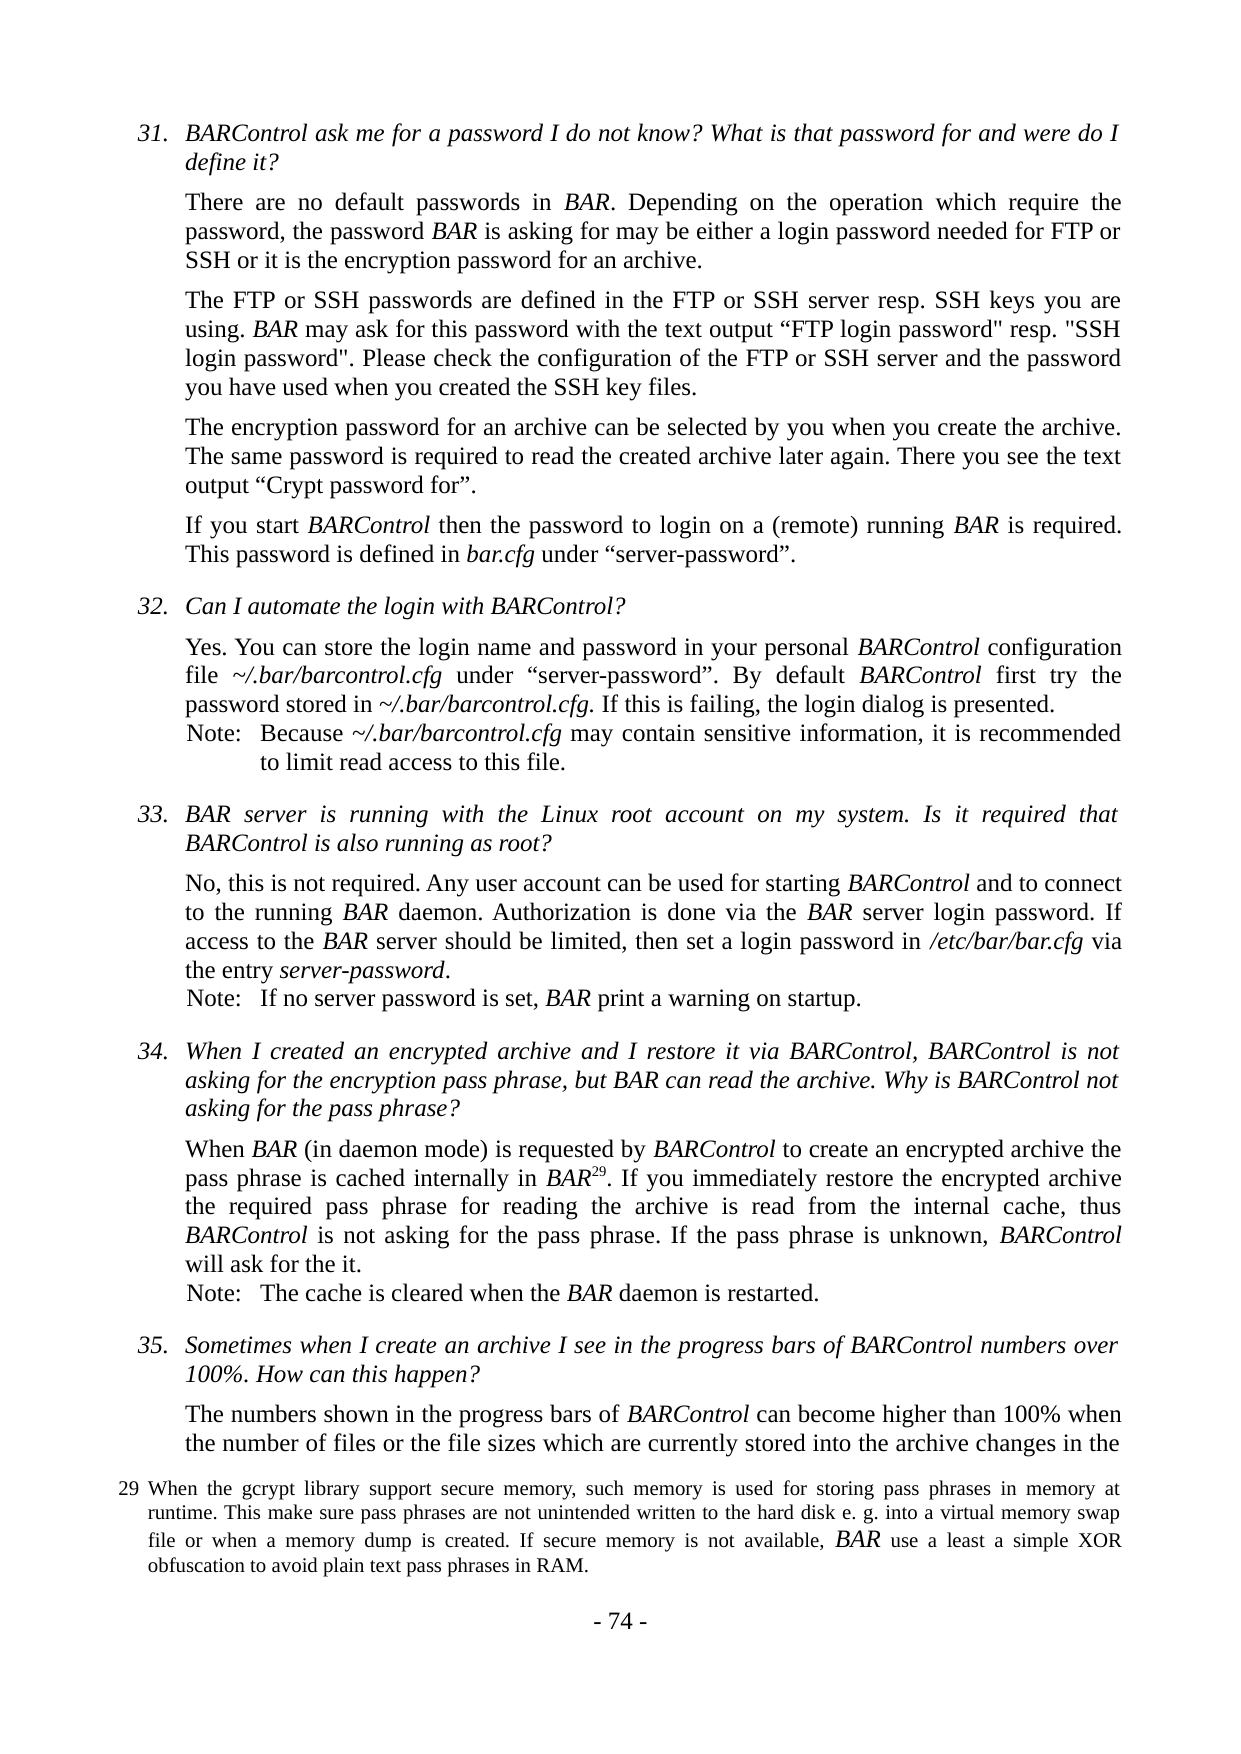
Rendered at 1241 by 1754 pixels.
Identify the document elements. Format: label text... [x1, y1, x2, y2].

list Can I automate the login with BARControl? [138, 591, 1122, 620]
list Sometimes when I create an archive I see in the progress bars of BARControl numbers over 100%. How can this happen? [138, 1330, 1122, 1388]
list When I created an encrypted archive and I restore it via BARControl, BARControl is not asking for the encryption pass phrase, but BAR can read the archive. Why is BARControl not asking for the pass phrase? [138, 1036, 1122, 1122]
text No, this is not required. Any user account can be used for starting BARControl and to connect to the running BAR daemon. Authorization is done via the BAR server login password. If access to the BAR server should be limited, then set a login password in /etc/bar/bar.cfg via the entry server-password. [185, 868, 1122, 983]
text When the gcrypt library support secure memory, such memory is used for storing pass phrases in memory at runtime. This make sure pass phrases are not unintended written to the hard disk e. g. into a virtual memory swap file or when a memory dump is created. If secure memory is not available, BAR use a least a simple XOR obfuscation to avoid plain text pass phrases in RAM. [118, 1476, 1122, 1577]
text There are no default passwords in BAR. Depending on the operation which require the password, the password BAR is asking for may be either a login password needed for FTP or SSH or it is the encryption password for an archive. [185, 187, 1122, 274]
text Yes. You can store the login name and password in your personal BARControl configuration file ~/.bar/barcontrol.cfg under “server-password”. By default BARControl first try the password stored in ~/.bar/barcontrol.cfg. If this is failing, the login dialog is presented. [185, 632, 1122, 718]
list BAR server is running with the Linux root account on my system. Is it required that BARControl is also running as root? [138, 799, 1122, 857]
text The numbers shown in the progress bars of BARControl can become higher than 100% when the number of files or the file sizes which are currently stored into the archive changes in the [185, 1399, 1122, 1457]
text Note: Because ~/.bar/barcontrol.cfg may contain sensitive information, it is recommended to limit read access to this file. [186, 718, 1122, 776]
text When BAR (in daemon mode) is requested by BARControl to create an encrypted archive the pass phrase is cached internally in BAR. If you immediately restore the encrypted archive the required pass phrase for reading the archive is read from the internal cache, thus BARControl is not asking for the pass phrase. If the pass phrase is unknown, BARControl will ask for the it. [185, 1134, 1122, 1278]
text If you start BARControl then the password to login on a (remote) running BAR is required. This password is defined in bar.cfg under “server-password”. [185, 510, 1122, 568]
text The encryption password for an archive can be selected by you when you create the archive. The same password is required to read the created archive later again. There you see the text output “Crypt password for”. [185, 412, 1122, 498]
text The FTP or SSH passwords are defined in the FTP or SSH server resp. SSH keys you are using. BAR may ask for this password with the text output “FTP login password" resp. "SSH login password". Please check the configuration of the FTP or SSH server and the password you have used when you created the SSH key files. [185, 285, 1122, 400]
list BARControl ask me for a password I do not know? What is that password for and were do I define it? [138, 118, 1122, 176]
text Note: The cache is cleared when the BAR daemon is restarted. [186, 1278, 1122, 1306]
text Note: If no server password is set, BAR print a warning on startup. [186, 983, 1122, 1012]
